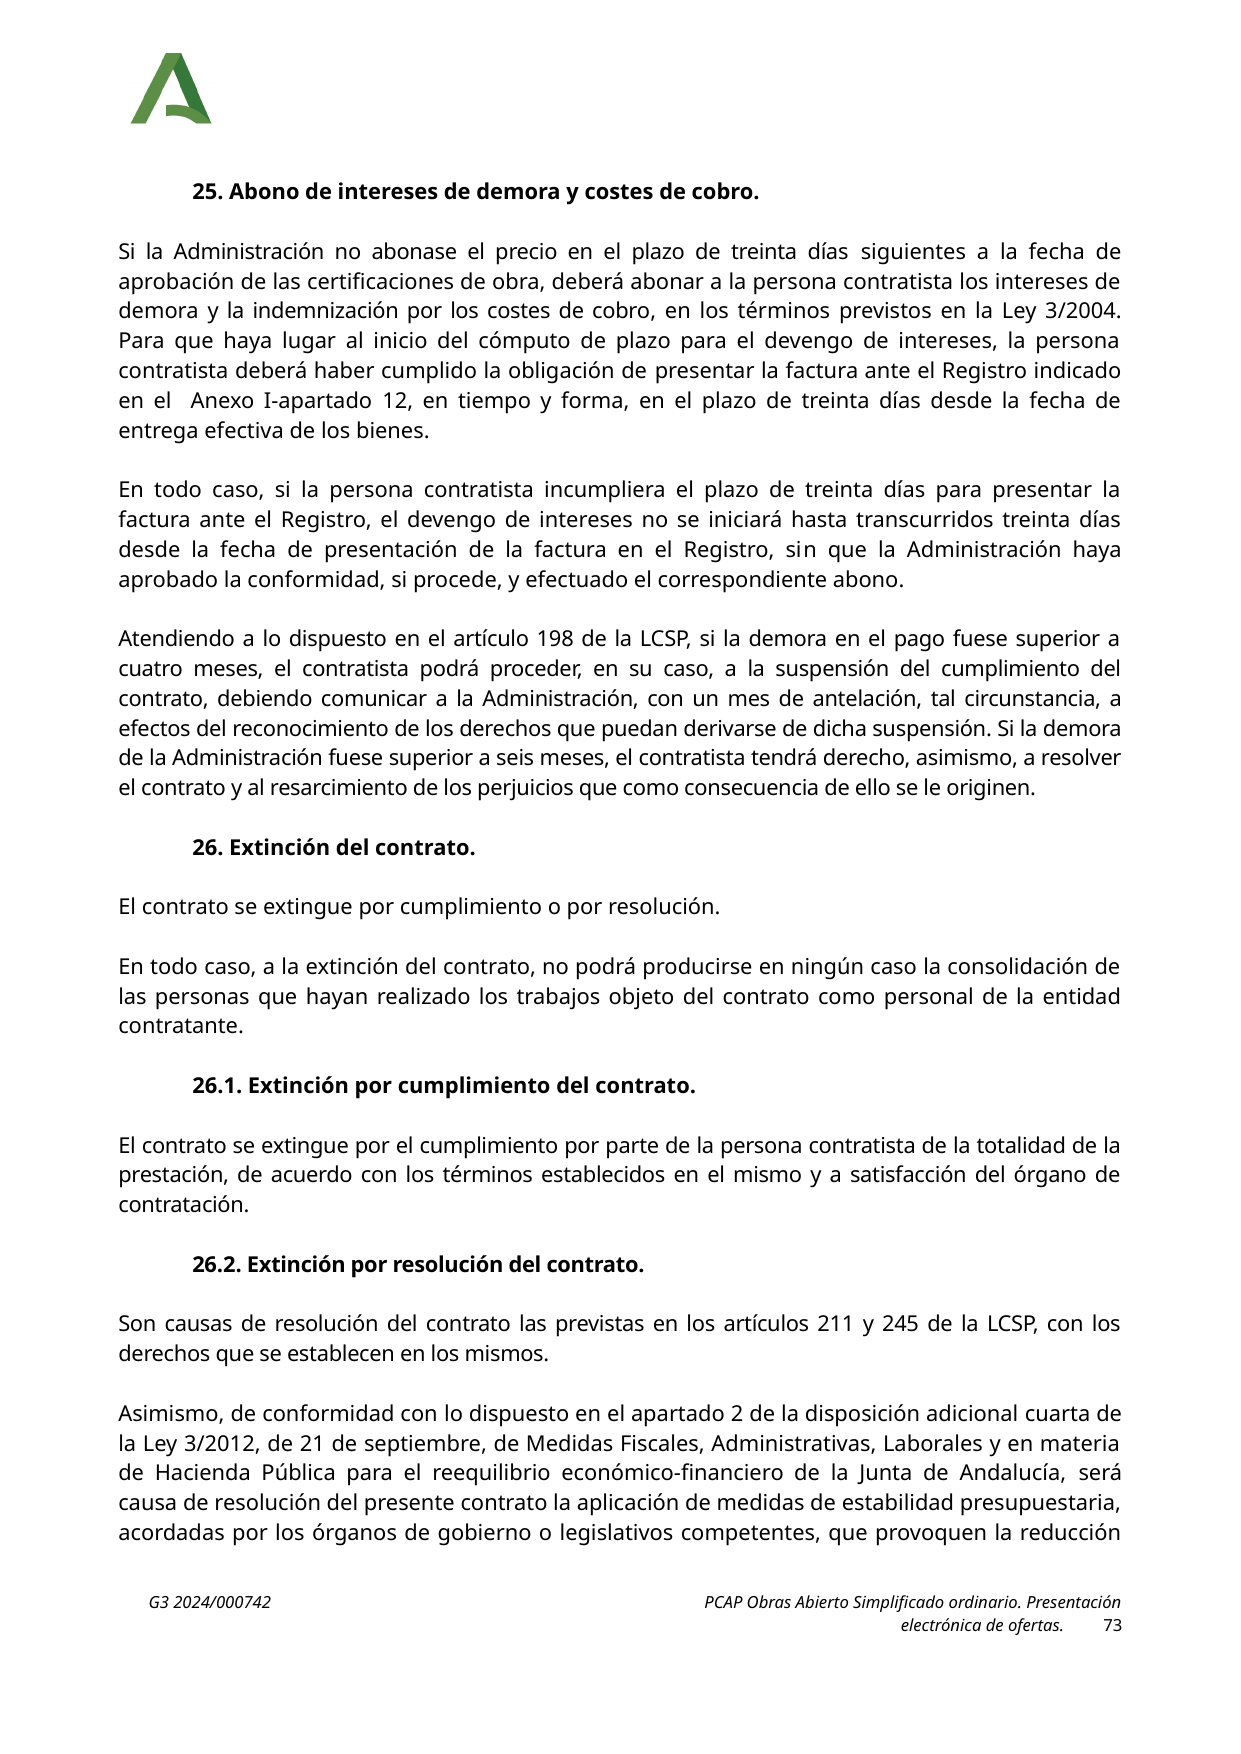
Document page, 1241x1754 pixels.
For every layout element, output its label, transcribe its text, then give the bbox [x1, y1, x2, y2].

subtitle 26.1. Extinción por cumplimiento del contrato. [118, 1070, 1122, 1100]
text Son causas de resolución del contrato las previstas en los artículos 211 y 245 de la LCSP, con los derechos que se establecen en los mismos. [118, 1308, 1122, 1368]
subtitle 26.2. Extinción por resolución del contrato. [118, 1249, 1122, 1279]
subtitle 26. Extinción del contrato. [118, 832, 1122, 862]
text El contrato se extingue por cumplimiento o por resolución. [118, 891, 1122, 921]
text El contrato se extingue por el cumplimiento por parte de la persona contratista de la totalidad de la prestación, de acuerdo con los términos establecidos en el mismo y a satisfacción del órgano de contratación. [118, 1130, 1122, 1219]
text En todo caso, a la extinción del contrato, no podrá producirse en ningún caso la consolidación de las personas que hayan realizado los trabajos objeto del contrato como personal de la entidad contratante. [118, 951, 1122, 1040]
picture [127, 48, 216, 128]
text Asimismo, de conformidad con lo dispuesto en el apartado 2 de la disposición adicional cuarta de la Ley 3/2012, de 21 de septiembre, de Medidas Fiscales, Administrativas, Laborales y en materia de Hacienda Pública para el reequilibrio económico-financiero de la Junta de Andalucía, será causa de resolución del presente contrato la aplicación de medidas de estabilidad presupuestaria, acordadas por los órganos de gobierno o legislativos competentes, que provoquen la reducción [118, 1398, 1122, 1547]
subtitle 25. Abono de intereses de demora y costes de cobro. [118, 176, 1122, 206]
text En todo caso, si la persona contratista incumpliera el plazo de treinta días para presentar la factura ante el Registro, el devengo de intereses no se iniciará hasta transcurridos treinta días desde la fecha de presentación de la factura en el Registro, sin que la Administración haya aprobado la conformidad, si procede, y efectuado el correspondiente abono. [118, 474, 1122, 593]
text Atendiendo a lo dispuesto en el artículo 198 de la LCSP, si la demora en el pago fuese superior a cuatro meses, el contratista podrá proceder, en su caso, a la suspensión del cumplimiento del contrato, debiendo comunicar a la Administración, con un mes de antelación, tal circunstancia, a efectos del reconocimiento de los derechos que puedan derivarse de dicha suspensión. Si la demora de la Administración fuese superior a seis meses, el contratista tendrá derecho, asimismo, a resolver el contrato y al resarcimiento de los perjuicios que como consecuencia de ello se le originen. [118, 623, 1122, 802]
text Si la Administración no abonase el precio en el plazo de treinta días siguientes a la fecha de aprobación de las certificaciones de obra, deberá abonar a la persona contratista los intereses de demora y la indemnización por los costes de cobro, en los términos previstos en la Ley 3/2004. Para que haya lugar al inicio del cómputo de plazo para el devengo de intereses, la persona contratista deberá haber cumplido la obligación de presentar la factura ante el Registro indicado en el Anexo I-apartado 12, en tiempo y forma, en el plazo de treinta días desde la fecha de entrega efectiva de los bienes. [118, 236, 1122, 444]
